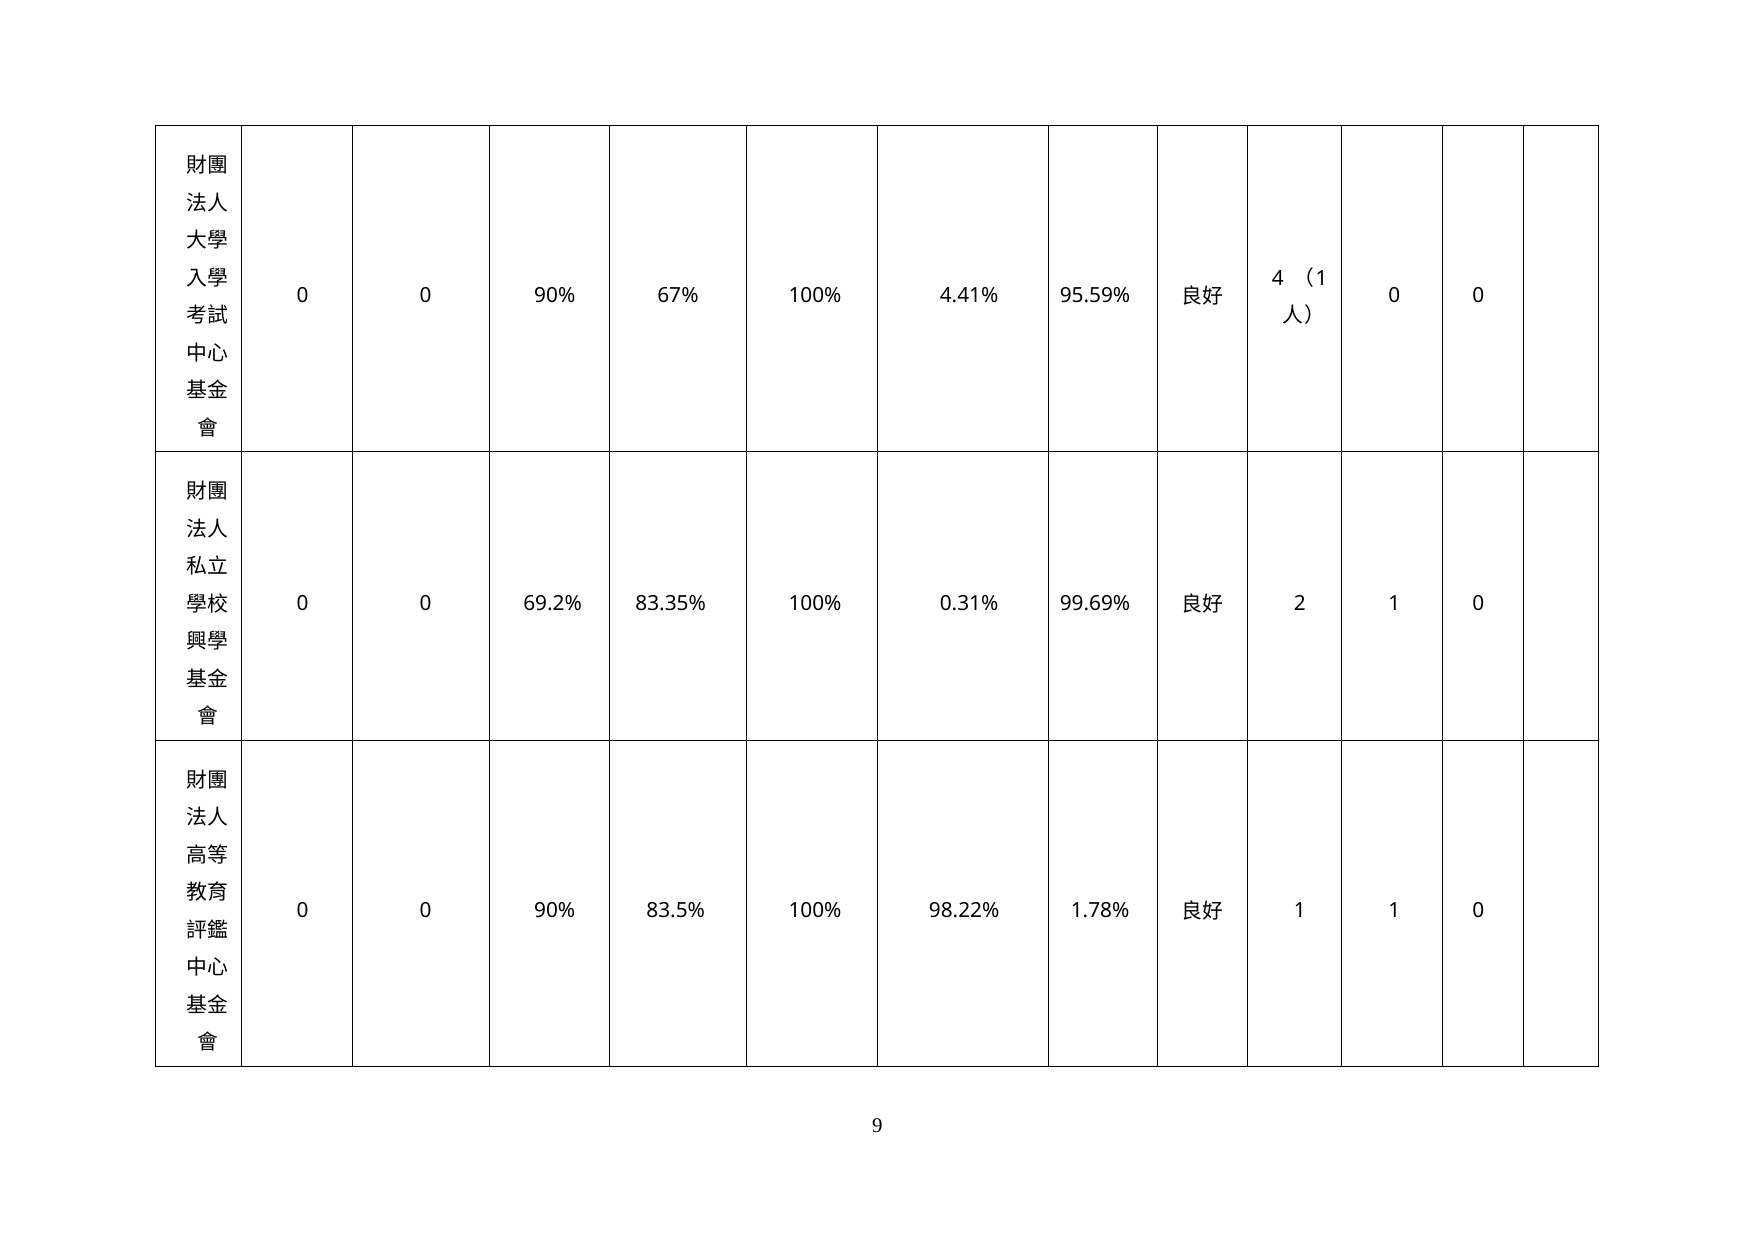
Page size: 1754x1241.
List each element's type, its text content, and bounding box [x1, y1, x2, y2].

table_cell 良好 [1158, 452, 1247, 739]
table_cell 83.35% [610, 452, 746, 739]
table_cell [1524, 741, 1598, 1066]
table_cell 1 [1342, 452, 1442, 739]
table_cell 財團法人私立學校興學基金會 [156, 452, 241, 739]
table_cell 良好 [1158, 126, 1247, 451]
table_cell 0.31% [878, 452, 1048, 739]
table_cell 財團法人高等教育評鑑中心基金會 [156, 741, 241, 1066]
table_cell 0 [1443, 741, 1523, 1066]
table_cell 2 [1248, 452, 1341, 739]
table_cell 0 [1342, 126, 1442, 451]
table_cell 100% [747, 126, 877, 451]
table_cell 4.41% [878, 126, 1048, 451]
table_cell 0 [242, 126, 352, 451]
table_cell 財團法人大學入學考試中心基金會 [156, 126, 241, 451]
table_cell 98.22% [878, 741, 1048, 1066]
table_cell 0 [353, 741, 489, 1066]
table_cell 90% [490, 741, 609, 1066]
table_cell 100% [747, 741, 877, 1066]
table_cell 95.59% [1049, 126, 1157, 451]
table_cell 1 [1248, 741, 1341, 1066]
table_cell 4（1人） [1248, 126, 1341, 451]
table_cell 0 [353, 126, 489, 451]
table_cell 1.78% [1049, 741, 1157, 1066]
table_cell 0 [242, 452, 352, 739]
table_cell [1524, 452, 1598, 739]
table_cell 99.69% [1049, 452, 1157, 739]
table_cell 0 [1443, 452, 1523, 739]
table_cell 69.2% [490, 452, 609, 739]
table_cell 100% [747, 452, 877, 739]
table_cell 90% [490, 126, 609, 451]
table_cell 1 [1342, 741, 1442, 1066]
table_cell 0 [353, 452, 489, 739]
table_cell 83.5% [610, 741, 746, 1066]
table_cell 0 [242, 741, 352, 1066]
table_cell 67% [610, 126, 746, 451]
table_cell 良好 [1158, 741, 1247, 1066]
table_cell 0 [1443, 126, 1523, 451]
table_cell [1524, 126, 1598, 451]
